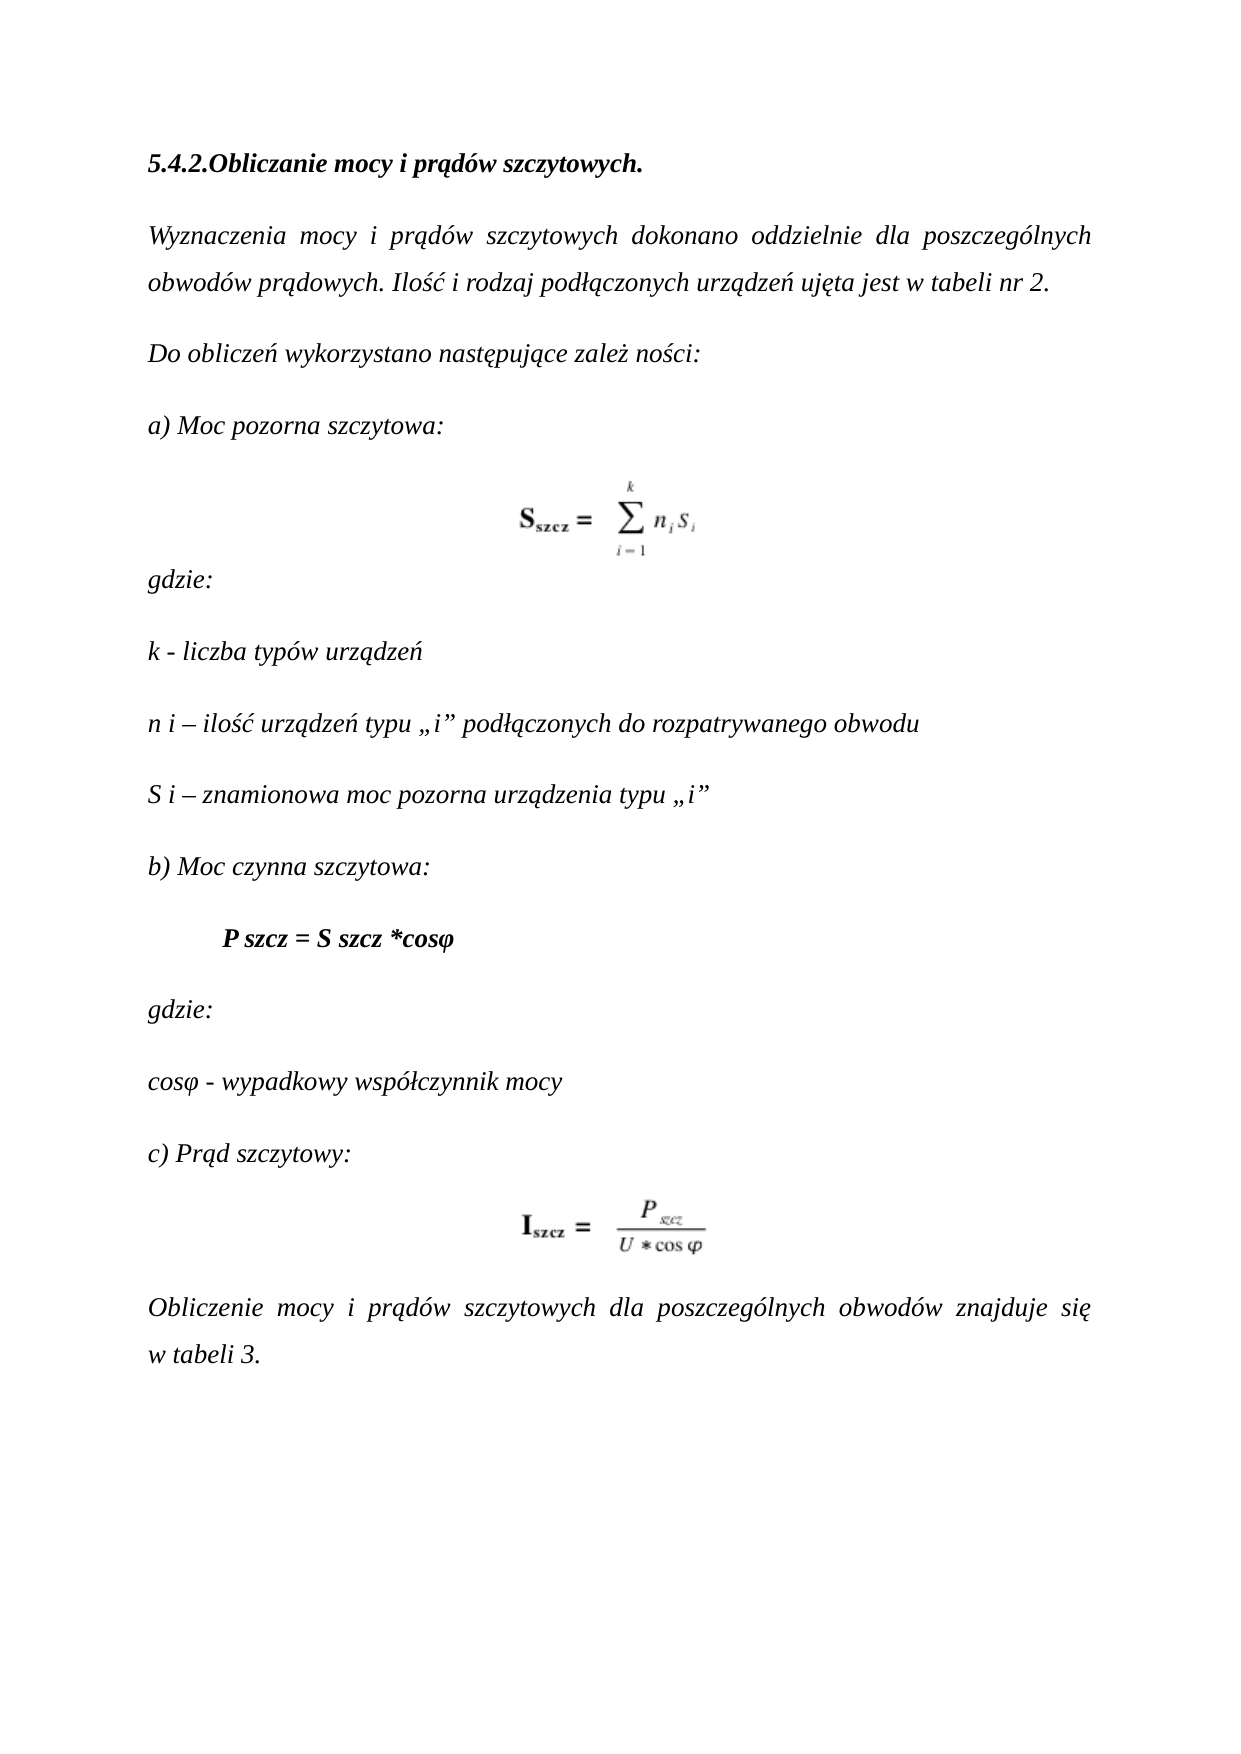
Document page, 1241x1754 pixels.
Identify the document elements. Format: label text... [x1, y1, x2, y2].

picture [502, 462, 738, 590]
picture [504, 1189, 736, 1259]
subtitle cosφ - wypadkowy współczynnik mocy [148, 1065, 1093, 1096]
subtitle Wyznaczenia mocy i prądów szczytowych dokonano oddzielnie dla poszczególnych obwodów prądowych. Ilość i rodzaj podłączonych urządzeń ujęta jest w tabeli nr 2. [148, 219, 1093, 297]
subtitle P szcz = S szcz *cosφ [148, 922, 1093, 953]
subtitle Do obliczeń wykorzystano następujące zależ ności: [148, 338, 1093, 369]
subtitle c) Prąd szczytowy: [148, 1137, 1093, 1168]
subtitle k - liczba typów urządzeń [148, 635, 1093, 666]
subtitle b) Moc czynna szczytowa: [148, 850, 1093, 881]
subtitle gdzie: [148, 563, 1093, 595]
subtitle S i – znamionowa moc pozorna urządzenia typu „i” [148, 778, 1093, 810]
subtitle gdzie: [148, 993, 1093, 1025]
subtitle Obliczenie mocy i prądów szczytowych dla poszczególnych obwodów znajduje się w tabeli 3. [148, 1291, 1093, 1369]
subtitle 5.4.2.Obliczanie mocy i prądów szczytowych. [148, 148, 1093, 179]
subtitle n i – ilość urządzeń typu „i” podłączonych do rozpatrywanego obwodu [148, 707, 1093, 738]
subtitle a) Moc pozorna szczytowa: [148, 409, 1093, 440]
